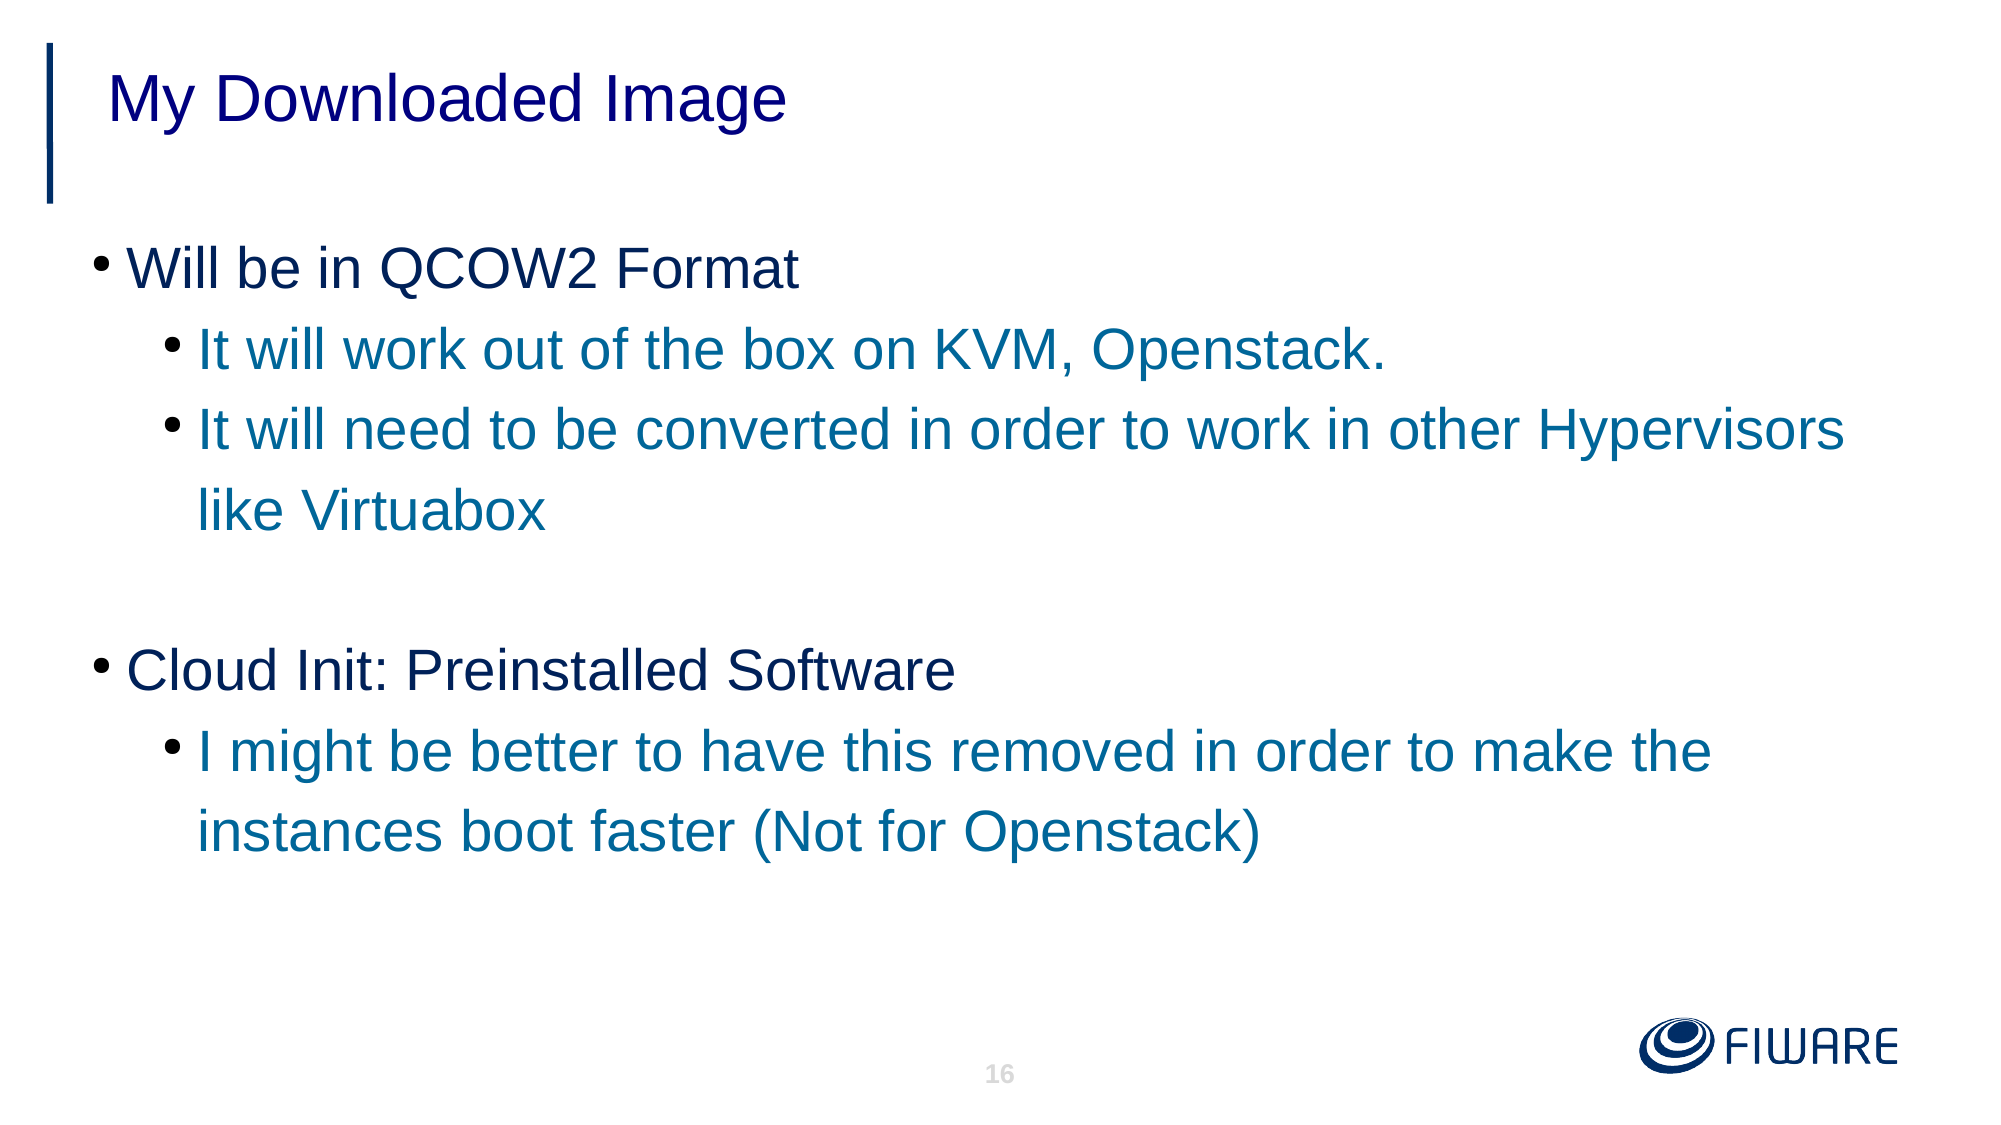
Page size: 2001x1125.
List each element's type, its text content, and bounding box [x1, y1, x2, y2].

slide_number [887, 1042, 1113, 1103]
title My Downloaded Image [92, 47, 1704, 250]
text_box Will be in QCOW2 Format It will work out of the box on KVM, Openstack. It will need to be converted in order to work in other Hypervisors like Virtuabox Cloud Init: Preinstalled Software I might be better to have this removed in order to make the instances boot faster (Not for Openstack) [76, 212, 1902, 871]
picture [1635, 1012, 1905, 1077]
